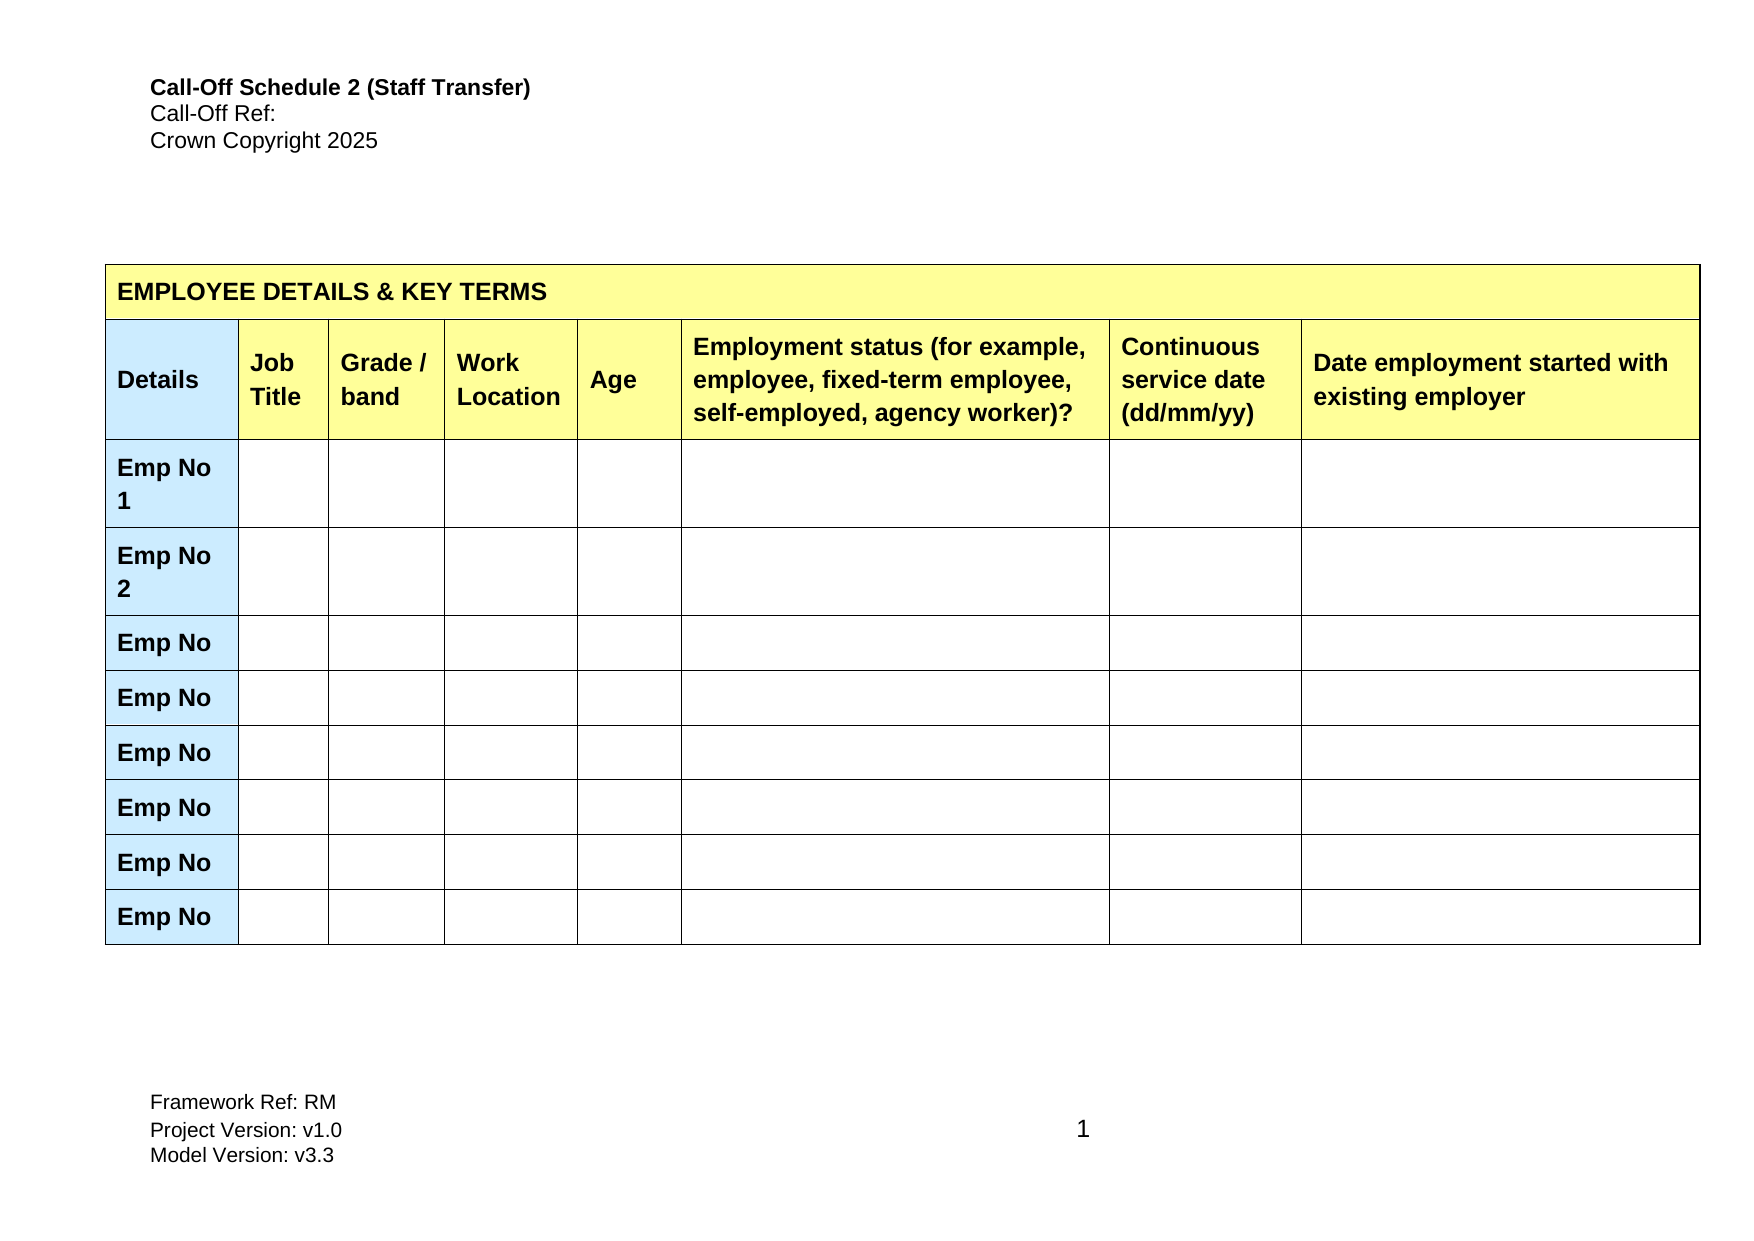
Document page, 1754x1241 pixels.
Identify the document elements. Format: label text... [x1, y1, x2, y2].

table_cell Employment status (for example, employee, fixed-term employee, self-employed, agency worker)? [682, 320, 1109, 439]
table_cell [445, 890, 577, 944]
table_cell [578, 440, 681, 527]
table_cell [682, 440, 1109, 527]
table_cell Job Title [239, 320, 328, 439]
table_cell Emp No [106, 835, 238, 889]
table_cell [1302, 780, 1699, 834]
table_cell [1110, 671, 1301, 724]
table_cell [445, 440, 577, 527]
table_cell [682, 726, 1109, 779]
table_cell [1110, 528, 1301, 615]
table_cell Continuous service date (dd/mm/yy) [1110, 320, 1301, 439]
table_cell [682, 890, 1109, 944]
table_cell [1110, 780, 1301, 834]
table_cell [1302, 671, 1699, 724]
table_cell [239, 671, 328, 724]
table_cell [329, 835, 444, 889]
table_cell [445, 671, 577, 724]
table_cell Emp No 1 [106, 440, 238, 527]
table_cell [578, 726, 681, 779]
table_cell [1302, 726, 1699, 779]
table_cell [329, 671, 444, 724]
table_cell [1302, 528, 1699, 615]
table_cell Emp No [106, 616, 238, 670]
table_cell [1110, 835, 1301, 889]
table_cell [445, 780, 577, 834]
table_cell [329, 780, 444, 834]
table_cell [1110, 726, 1301, 779]
table_cell [329, 890, 444, 944]
table_cell [682, 780, 1109, 834]
table_cell Grade / band [329, 320, 444, 439]
table_cell [682, 835, 1109, 889]
table_cell [445, 528, 577, 615]
table_cell [239, 890, 328, 944]
table_cell [682, 616, 1109, 670]
table_cell Emp No [106, 890, 238, 944]
table_cell Emp No 2 [106, 528, 238, 615]
table_cell [578, 890, 681, 944]
table_cell [445, 726, 577, 779]
table_cell Age [578, 320, 681, 439]
table_cell [682, 528, 1109, 615]
table_cell [239, 780, 328, 834]
table_header EMPLOYEE DETAILS & KEY TERMS [106, 265, 1699, 318]
table_cell [1110, 440, 1301, 527]
table_cell Work Location [445, 320, 577, 439]
table_cell [578, 528, 681, 615]
table_cell Date employment started with existing employer [1302, 320, 1699, 439]
table_cell [1110, 890, 1301, 944]
table_cell Emp No [106, 726, 238, 779]
table_cell Emp No [106, 671, 238, 724]
table_cell [1302, 440, 1699, 527]
table_cell [445, 835, 577, 889]
table_cell [578, 671, 681, 724]
table_cell [682, 671, 1109, 724]
table_cell Emp No [106, 780, 238, 834]
table_cell [1110, 616, 1301, 670]
table_cell [239, 440, 328, 527]
table_cell [239, 528, 328, 615]
table_cell [1302, 616, 1699, 670]
table_cell [239, 726, 328, 779]
table_cell [239, 835, 328, 889]
table_cell [445, 616, 577, 670]
table_cell [329, 616, 444, 670]
table_cell [1302, 890, 1699, 944]
table_cell [578, 780, 681, 834]
table_cell Details [106, 320, 238, 439]
table_cell [329, 528, 444, 615]
table_cell [329, 440, 444, 527]
table_cell [1302, 835, 1699, 889]
table_cell [239, 616, 328, 670]
table_cell [329, 726, 444, 779]
table_cell [578, 835, 681, 889]
table_cell [578, 616, 681, 670]
